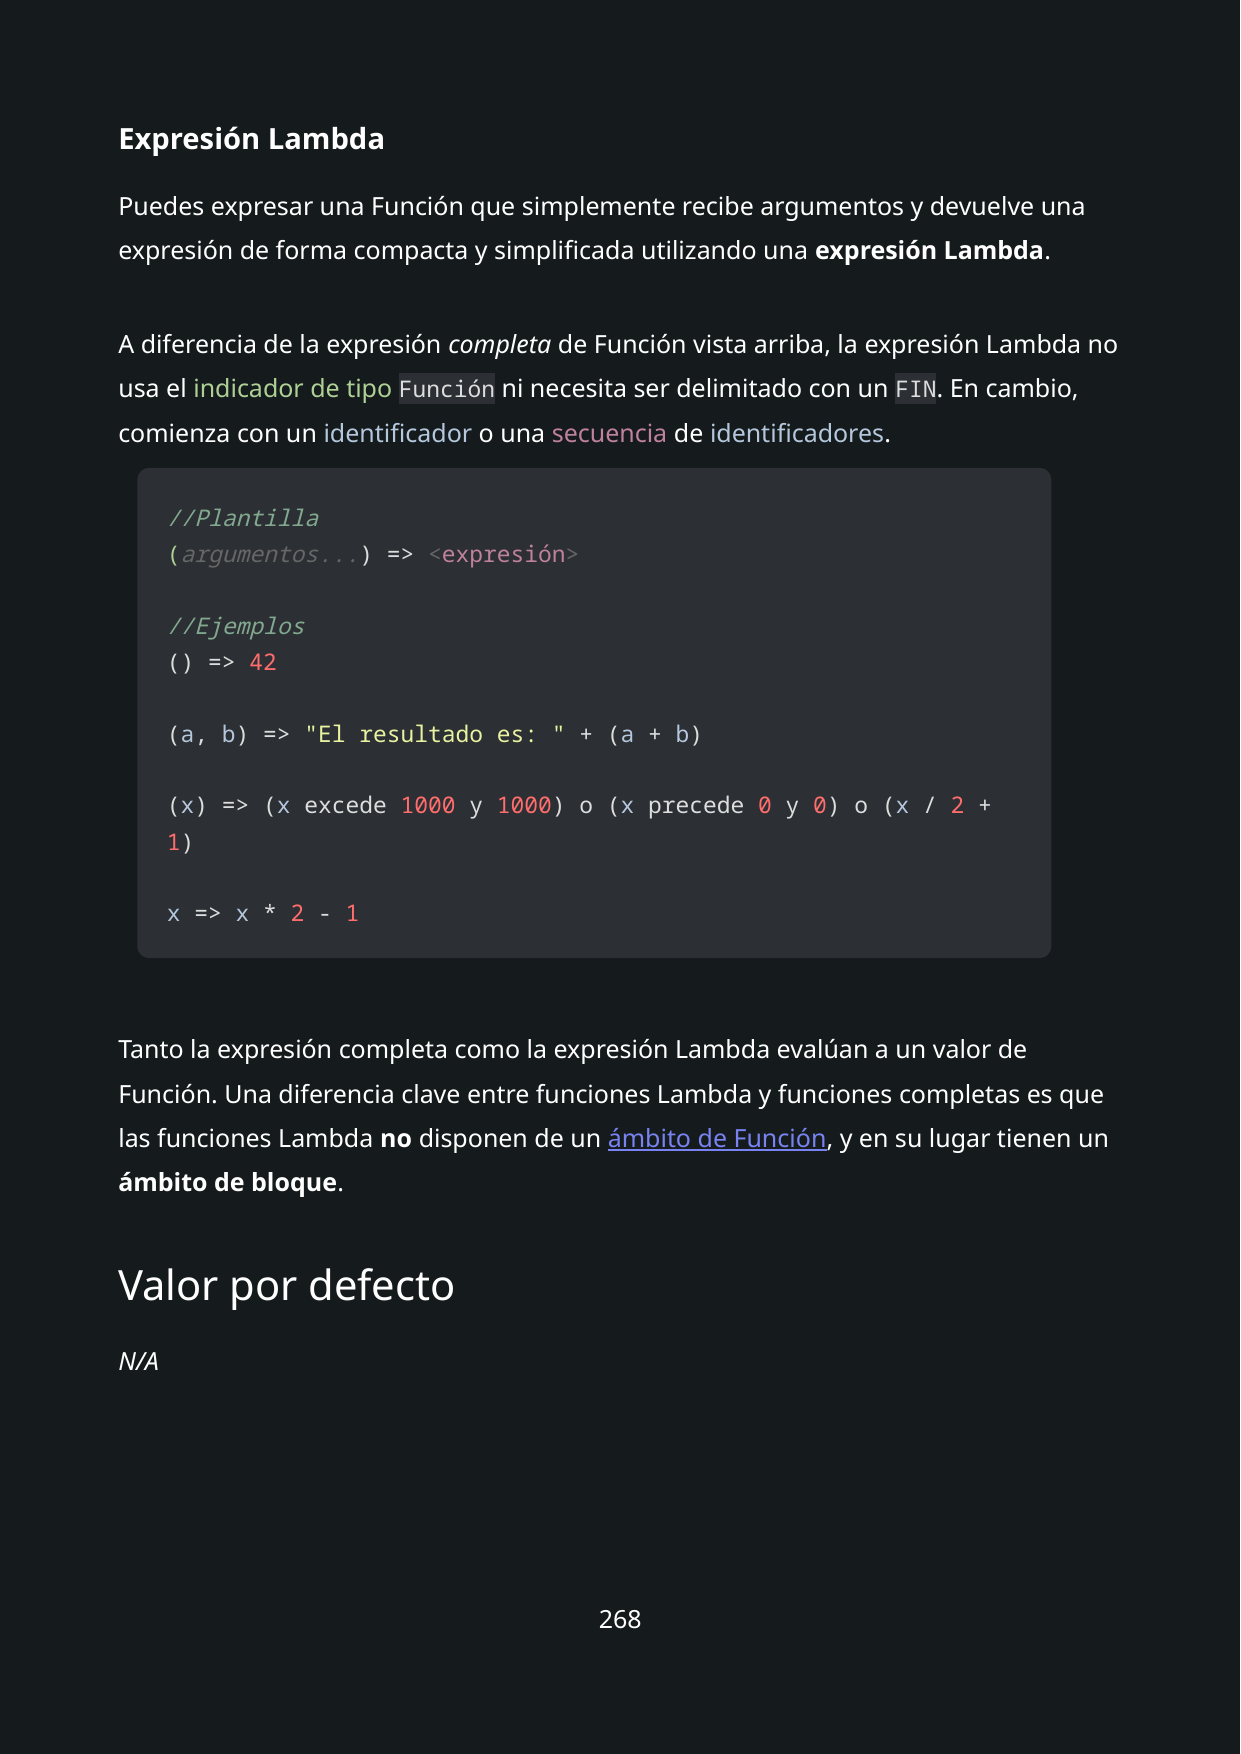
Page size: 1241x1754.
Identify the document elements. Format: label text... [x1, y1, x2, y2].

text A diferencia de la expresión completa de Función vista arriba, la expresión Lambda no usa el indicador de tipo Función ni necesita ser delimitado con un FIN. En cambio, comienza con un identificador o una secuencia de identificadores. [118, 327, 1122, 449]
text Tanto la expresión completa como la expresión Lambda evalúan a un valor de Función. Una diferencia clave entre funciones Lambda y funciones completas es que las funciones Lambda no disponen de un ámbito de Función, y en su lugar tienen un ámbito de bloque. [118, 1032, 1122, 1199]
text Puedes expresar una Función que simplemente recibe argumentos y devuelve una expresión de forma compacta y simplificada utilizando una expresión Lambda. [118, 188, 1122, 266]
text N/A [118, 1343, 1122, 1377]
subtitle Valor por defecto [118, 1256, 1122, 1313]
subtitle Expresión Lambda [118, 118, 1122, 158]
